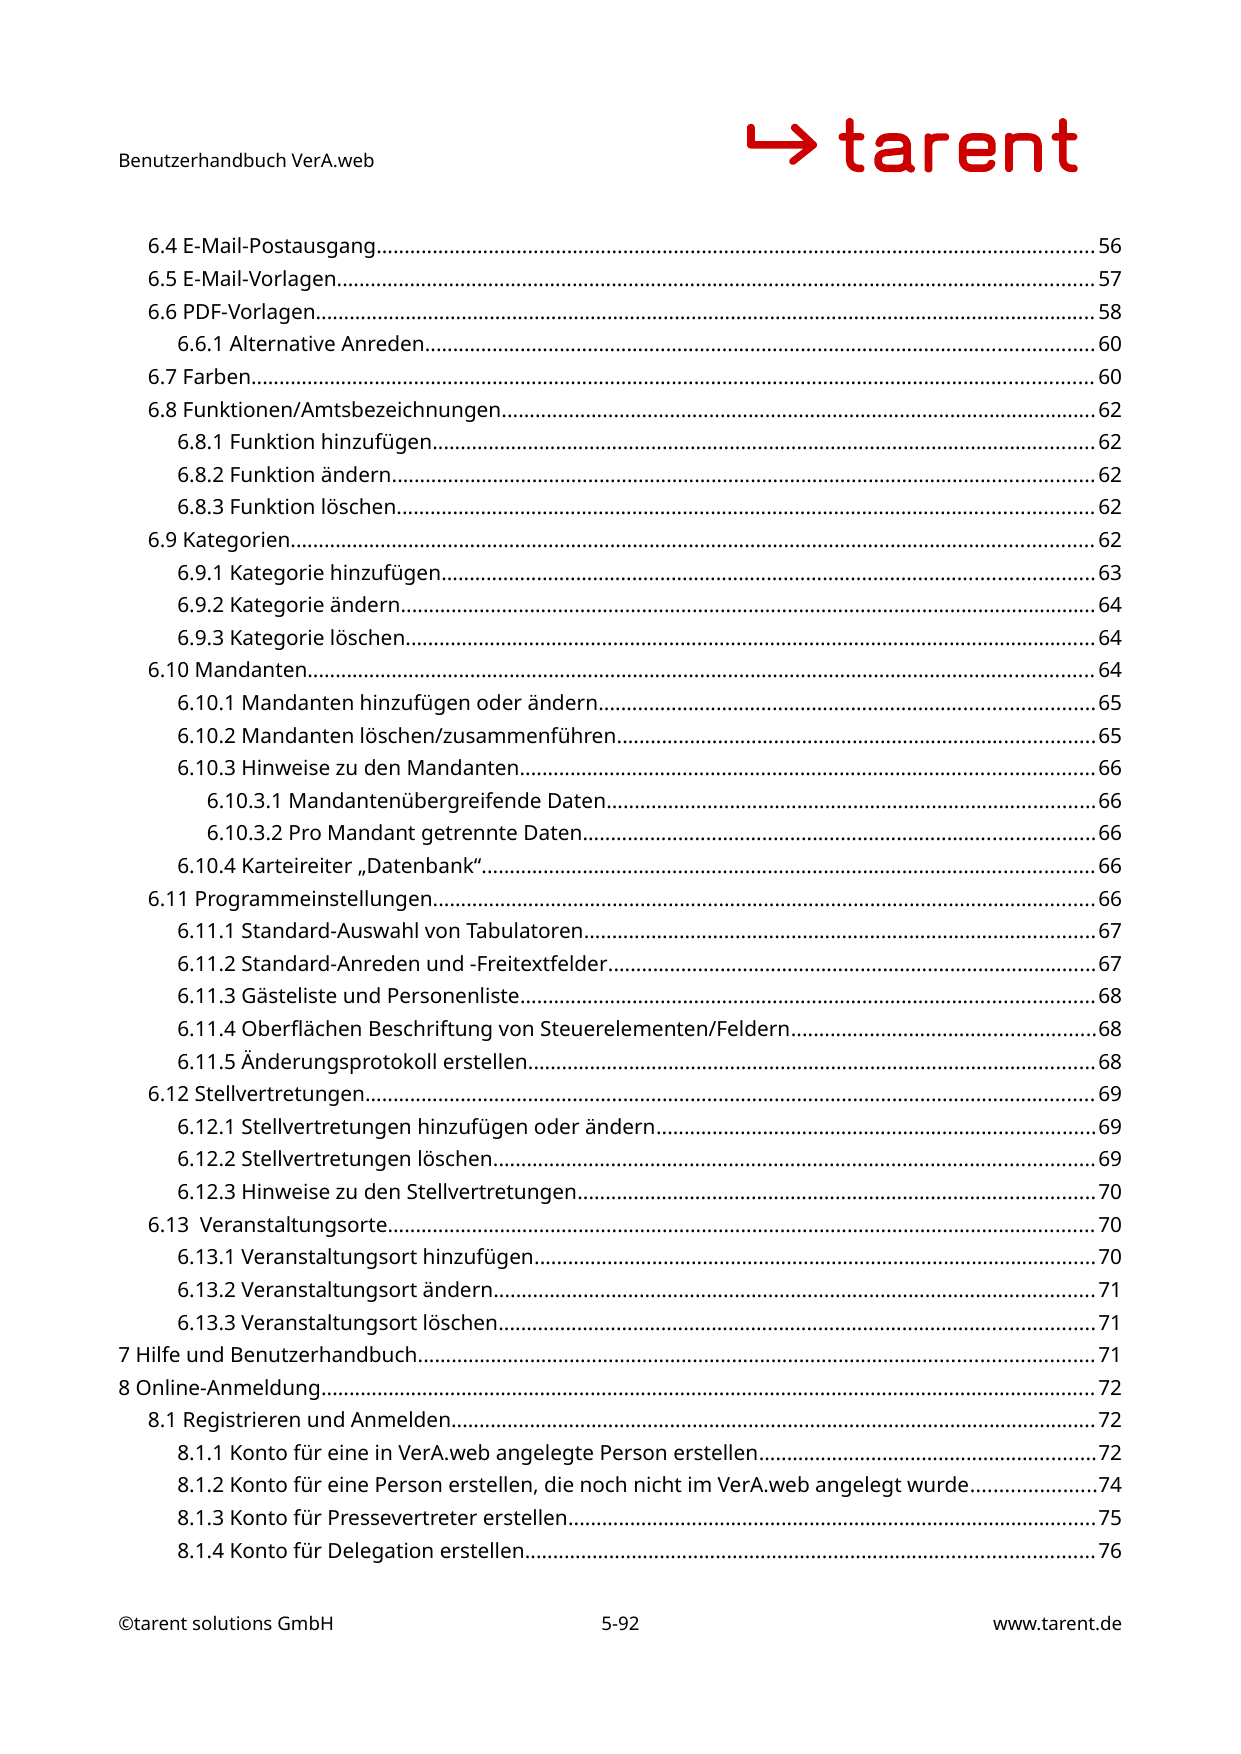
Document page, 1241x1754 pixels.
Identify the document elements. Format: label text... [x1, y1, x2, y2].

text 8.1.3 Konto für Pressevertreter erstellen 75 [177, 1503, 1122, 1532]
text 6.11.4 Oberflächen Beschriftung von Steuerelementen/Feldern 68 [177, 1014, 1122, 1043]
text 6.5 E-Mail-Vorlagen 57 [148, 264, 1122, 293]
text 6.9.1 Kategorie hinzufügen 63 [177, 558, 1122, 586]
text 6.10 Mandanten 64 [148, 656, 1122, 684]
text 8 Online-Anmeldung 72 [118, 1373, 1122, 1401]
text 6.8.3 Funktion löschen 62 [177, 492, 1122, 521]
text 6.9.2 Kategorie ändern 64 [177, 590, 1122, 619]
text 6.11 Programmeinstellungen 66 [148, 884, 1122, 912]
text 6.11.1 Standard-Auswahl von Tabulatoren 67 [177, 916, 1122, 945]
text 6.10.3 Hinweise zu den Mandanten 66 [177, 753, 1122, 782]
text 7 Hilfe und Benutzerhandbuch 71 [118, 1340, 1122, 1369]
text 6.9.3 Kategorie löschen 64 [177, 623, 1122, 651]
text 6.7 Farben 60 [148, 362, 1122, 391]
text 6.6.1 Alternative Anreden 60 [177, 329, 1122, 358]
text 6.4 E-Mail-Postausgang 56 [148, 232, 1122, 260]
text 8.1.2 Konto für eine Person erstellen, die noch nicht im VerA.web angelegt wurde 74 [177, 1471, 1122, 1499]
text 6.13.1 Veranstaltungsort hinzufügen 70 [177, 1242, 1122, 1271]
text 6.10.2 Mandanten löschen/zusammenführen 65 [177, 721, 1122, 749]
text 6.12.3 Hinweise zu den Stellvertretungen 70 [177, 1177, 1122, 1206]
text 6.11.3 Gästeliste und Personenliste 68 [177, 982, 1122, 1010]
text 6.10.4 Karteireiter „Datenbank“ 66 [177, 851, 1122, 879]
text 6.9 Kategorien 62 [148, 525, 1122, 553]
text 6.13.3 Veranstaltungsort löschen 71 [177, 1308, 1122, 1336]
text 6.13.2 Veranstaltungsort ändern 71 [177, 1275, 1122, 1303]
text 6.11.5 Änderungsprotokoll erstellen 68 [177, 1047, 1122, 1075]
text 6.8 Funktionen/Amtsbezeichnungen 62 [148, 395, 1122, 423]
text 6.10.1 Mandanten hinzufügen oder ändern 65 [177, 688, 1122, 717]
text 8.1 Registrieren und Anmelden 72 [148, 1405, 1122, 1434]
text 8.1.4 Konto für Delegation erstellen 76 [177, 1536, 1122, 1564]
text 6.12.1 Stellvertretungen hinzufügen oder ändern 69 [177, 1112, 1122, 1140]
text 6.12 Stellvertretungen 69 [148, 1079, 1122, 1108]
text 6.8.1 Funktion hinzufügen 62 [177, 427, 1122, 456]
text 6.10.3.2 Pro Mandant getrennte Daten 66 [207, 818, 1122, 847]
text 8.1.1 Konto für eine in VerA.web angelegte Person erstellen 72 [177, 1438, 1122, 1466]
text 6.13 Veranstaltungsorte 70 [148, 1210, 1122, 1238]
text 6.12.2 Stellvertretungen löschen 69 [177, 1144, 1122, 1173]
text 6.6 PDF-Vorlagen 58 [148, 297, 1122, 325]
text 6.11.2 Standard-Anreden und -Freitextfelder 67 [177, 949, 1122, 977]
text 6.8.2 Funktion ändern 62 [177, 460, 1122, 488]
text 6.10.3.1 Mandantenübergreifende Daten 66 [207, 786, 1122, 814]
